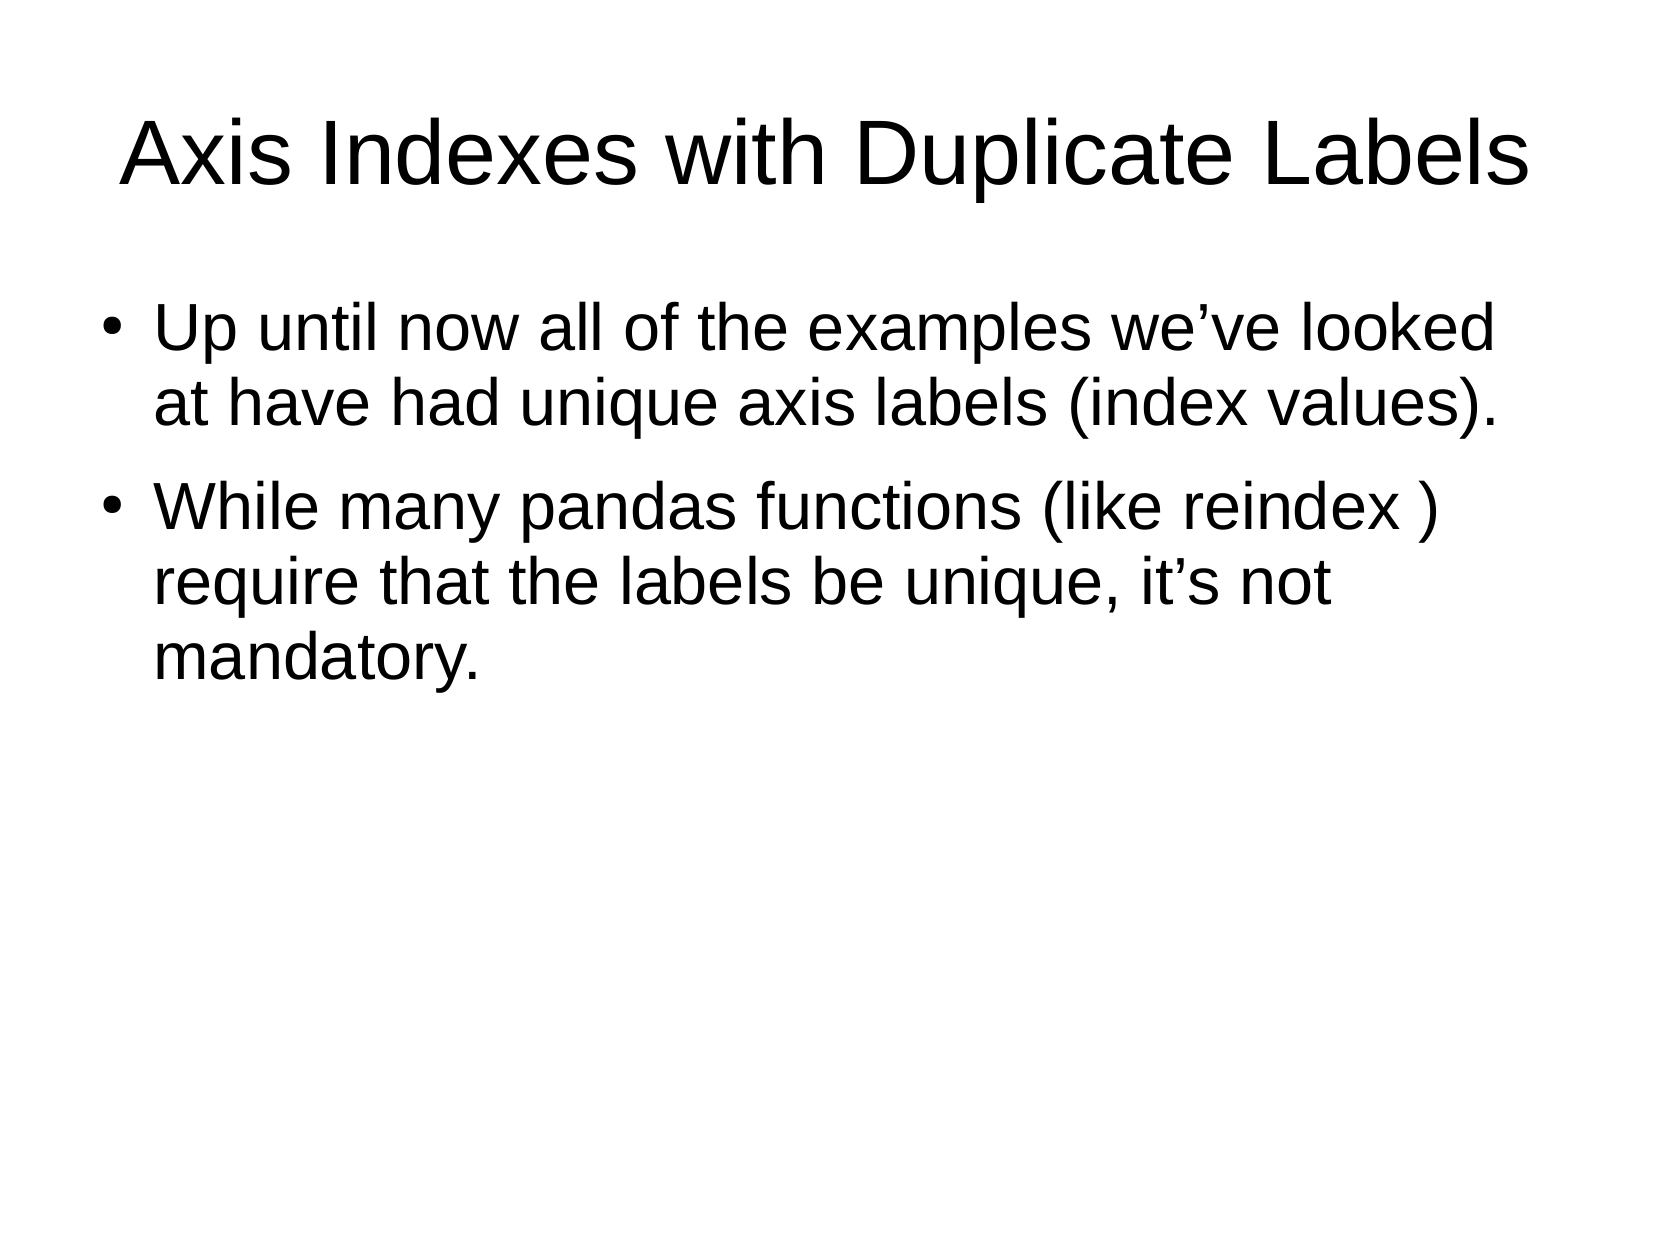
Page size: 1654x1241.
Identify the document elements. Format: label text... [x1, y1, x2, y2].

title Axis Indexes with Duplicate Labels [82, 49, 1571, 257]
list Up until now all of the examples we’ve looked at have had unique axis labels (index values). While many pandas functions (like reindex ) require that the labels be unique, it’s not mandatory. [82, 290, 1571, 1010]
